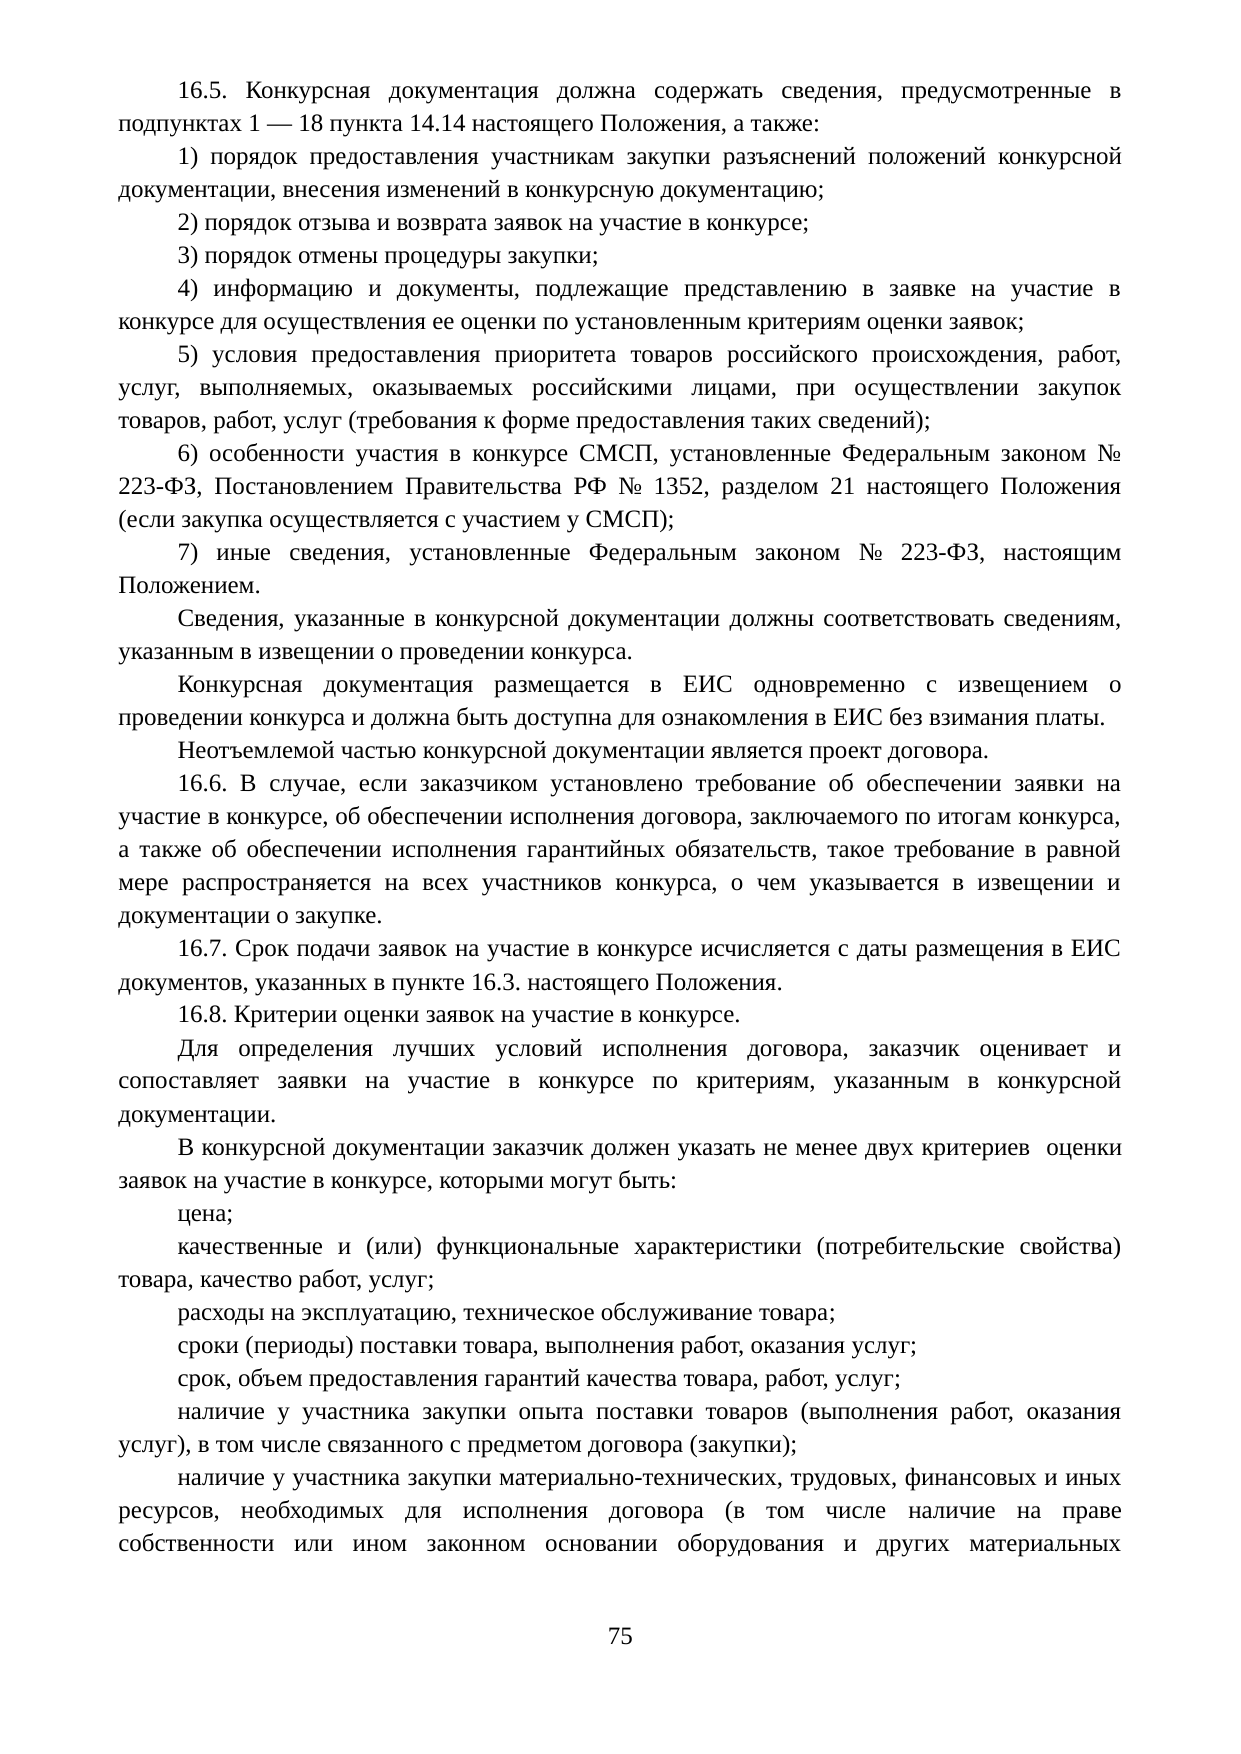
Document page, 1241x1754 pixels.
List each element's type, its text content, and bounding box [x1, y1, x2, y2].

text 7) иные сведения, установленные Федеральным законом № 223-ФЗ, настоящим Положением. [118, 537, 1122, 599]
text Для определения лучших условий исполнения договора, заказчик оценивает и сопоставляет заявки на участие в конкурсе по критериям, указанным в конкурсной документации. [118, 1033, 1122, 1127]
text 1) порядок предоставления участникам закупки разъяснений положений конкурсной документации, внесения изменений в конкурсную документацию; [118, 141, 1122, 203]
text 16.7. Срок подачи заявок на участие в конкурсе исчисляется с даты размещения в ЕИС документов, указанных в пункте 16.3. настоящего Положения. [118, 933, 1122, 995]
text наличие у участника закупки опыта поставки товаров (выполнения работ, оказания услуг), в том числе связанного с предметом договора (закупки); [118, 1396, 1122, 1458]
text В конкурсной документации заказчик должен указать не менее двух критериев оценки заявок на участие в конкурсе, которыми могут быть: [118, 1132, 1122, 1193]
text 3) порядок отмены процедуры закупки; [118, 240, 1122, 269]
text 4) информацию и документы, подлежащие представлению в заявке на участие в конкурсе для осуществления ее оценки по установленным критериям оценки заявок; [118, 273, 1122, 335]
text Конкурсная документация размещается в ЕИС одновременно с извещением о проведении конкурса и должна быть доступна для ознакомления в ЕИС без взимания платы. [118, 669, 1122, 731]
text сроки (периоды) поставки товара, выполнения работ, оказания услуг; [118, 1330, 1122, 1358]
text 2) порядок отзыва и возврата заявок на участие в конкурсе; [118, 207, 1122, 236]
text Неотъемлемой частью конкурсной документации является проект договора. [118, 735, 1122, 764]
text Сведения, указанные в конкурсной документации должны соответствовать сведениям, указанным в извещении о проведении конкурса. [118, 603, 1122, 665]
text срок, объем предоставления гарантий качества товара, работ, услуг; [118, 1363, 1122, 1392]
text расходы на эксплуатацию, техническое обслуживание товара; [118, 1297, 1122, 1326]
text 16.5. Конкурсная документация должна содержать сведения, предусмотренные в подпунктах 1 — 18 пункта 14.14 настоящего Положения, а также: [118, 75, 1122, 137]
text наличие у участника закупки материально-технических, трудовых, финансовых и иных ресурсов, необходимых для исполнения договора (в том числе наличие на праве собственности или ином законном основании оборудования и других материальных [118, 1462, 1122, 1557]
text цена; [118, 1198, 1122, 1226]
text 5) условия предоставления приоритета товаров российского происхождения, работ, услуг, выполняемых, оказываемых российскими лицами, при осуществлении закупок товаров, работ, услуг (требования к форме предоставления таких сведений); [118, 339, 1122, 434]
text 16.8. Критерии оценки заявок на участие в конкурсе. [118, 999, 1122, 1028]
text 16.6. В случае, если заказчиком установлено требование об обеспечении заявки на участие в конкурсе, об обеспечении исполнения договора, заключаемого по итогам конкурса, а также об обеспечении исполнения гарантийных обязательств, такое требование в равной мере распространяется на всех участников конкурса, о чем указывается в извещении и документации о закупке. [118, 768, 1122, 929]
text качественные и (или) функциональные характеристики (потребительские свойства) товара, качество работ, услуг; [118, 1231, 1122, 1292]
text 6) особенности участия в конкурсе СМСП, установленные Федеральным законом № 223-ФЗ, Постановлением Правительства РФ № 1352, разделом 21 настоящего Положения (если закупка осуществляется с участием у СМСП); [118, 438, 1122, 533]
